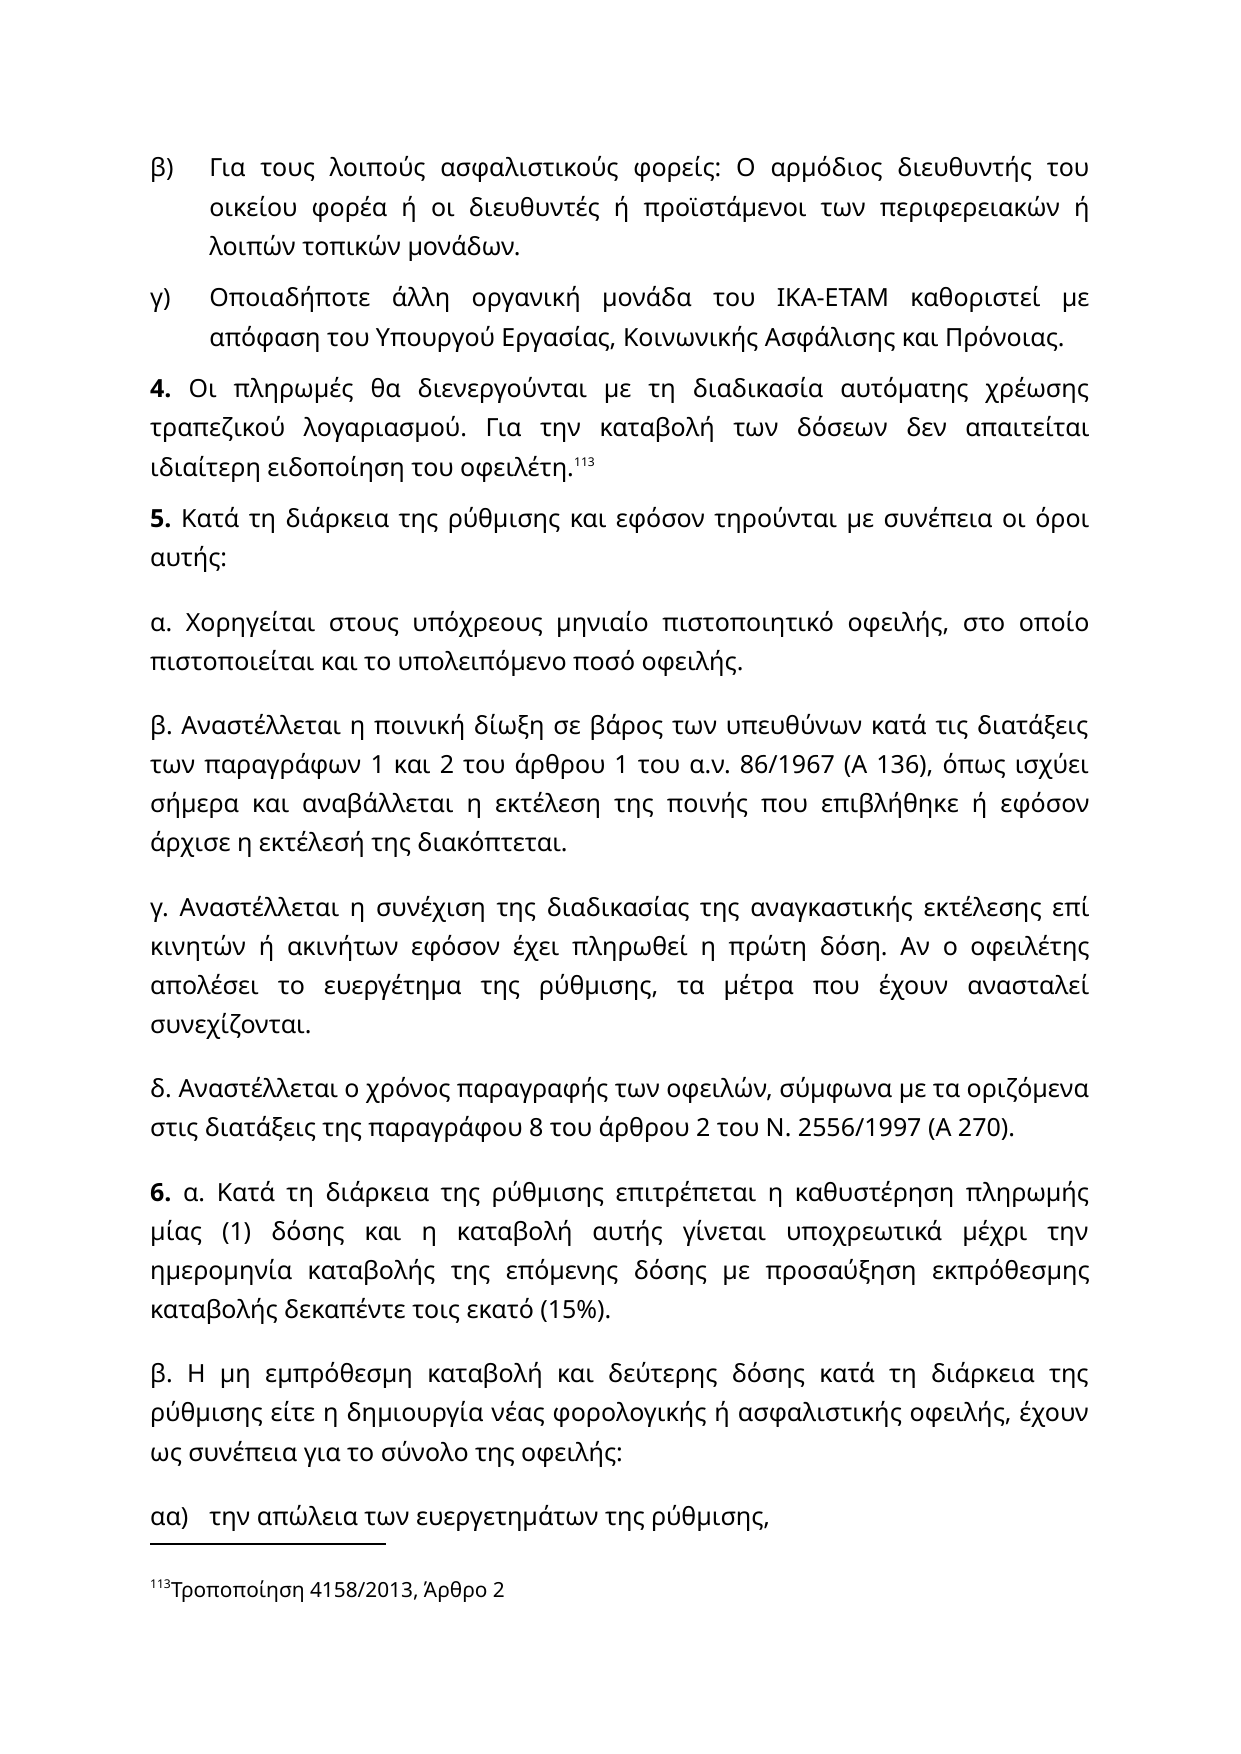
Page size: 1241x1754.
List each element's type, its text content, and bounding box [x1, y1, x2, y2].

text α. Χορηγείται στους υπόχρεους μηνιαίο πιστοποιητικό οφειλής, στο οποίο πιστοποιείται και το υπολειπόμενο ποσό οφειλής. [150, 604, 1090, 677]
list αα) την απώλεια των ευεργετημάτων της ρύθμισης, [150, 1498, 1090, 1532]
text γ. Αναστέλλεται η συνέχιση της διαδικασίας της αναγκαστικής εκτέλεσης επί κινητών ή ακινήτων εφόσον έχει πληρωθεί η πρώτη δόση. Αν ο οφειλέτης απολέσει το ευεργέτημα της ρύθμισης, τα μέτρα που έχουν ανασταλεί συνεχίζονται. [150, 889, 1090, 1041]
list β) Για τους λοιπούς ασφαλιστικούς φορείς: Ο αρμόδιος διευθυντής του οικείου φορέα ή οι διευθυντές ή προϊστάμενοι των περιφερειακών ή λοιπών τοπικών μονάδων. [150, 150, 1090, 262]
text β. Η μη εμπρόθεσμη καταβολή και δεύτερης δόσης κατά τη διάρκεια της ρύθμισης είτε η δημιουργία νέας φορολογικής ή ασφαλιστικής οφειλής, έχουν ως συνέπεια για το σύνολο της οφειλής: [150, 1356, 1090, 1468]
text β. Αναστέλλεται η ποινική δίωξη σε βάρος των υπευθύνων κατά τις διατάξεις των παραγράφων 1 και 2 του άρθρου 1 του α.ν. 86/1967 (Α 136), όπως ισχύει σήμερα και αναβάλλεται η εκτέλεση της ποινής που επιβλήθηκε ή εφόσον άρχισε η εκτέλεσή της διακόπτεται. [150, 707, 1090, 859]
text Τροποποίηση 4158/2013, Άρθρο 2 [150, 1576, 1090, 1604]
list γ) Οποιαδήποτε άλλη οργανική μονάδα του ΙΚΑ-ΕΤΑΜ καθοριστεί με απόφαση του Υπουργού Εργασίας, Κοινωνικής Ασφάλισης και Πρόνοιας. [150, 280, 1090, 353]
text 5. Κατά τη διάρκεια της ρύθμισης και εφόσον τηρούνται με συνέπεια οι όροι αυτής: [150, 501, 1090, 574]
text 6. α. Κατά τη διάρκεια της ρύθμισης επιτρέπεται η καθυστέρηση πληρωμής μίας (1) δόσης και η καταβολή αυτής γίνεται υποχρεωτικά μέχρι την ημερομηνία καταβολής της επόμενης δόσης με προσαύξηση εκπρόθεσμης καταβολής δεκαπέντε τοις εκατό (15%). [150, 1174, 1090, 1326]
text δ. Αναστέλλεται ο χρόνος παραγραφής των οφειλών, σύμφωνα με τα οριζόμενα στις διατάξεις της παραγράφου 8 του άρθρου 2 του Ν. 2556/1997 (Α 270). [150, 1071, 1090, 1144]
text 4. Οι πληρωμές θα διενεργούνται με τη διαδικασία αυτόματης χρέωσης τραπεζικού λογαριασμού. Για την καταβολή των δόσεων δεν απαιτείται ιδιαίτερη ειδοποίηση του οφειλέτη. [150, 371, 1090, 483]
